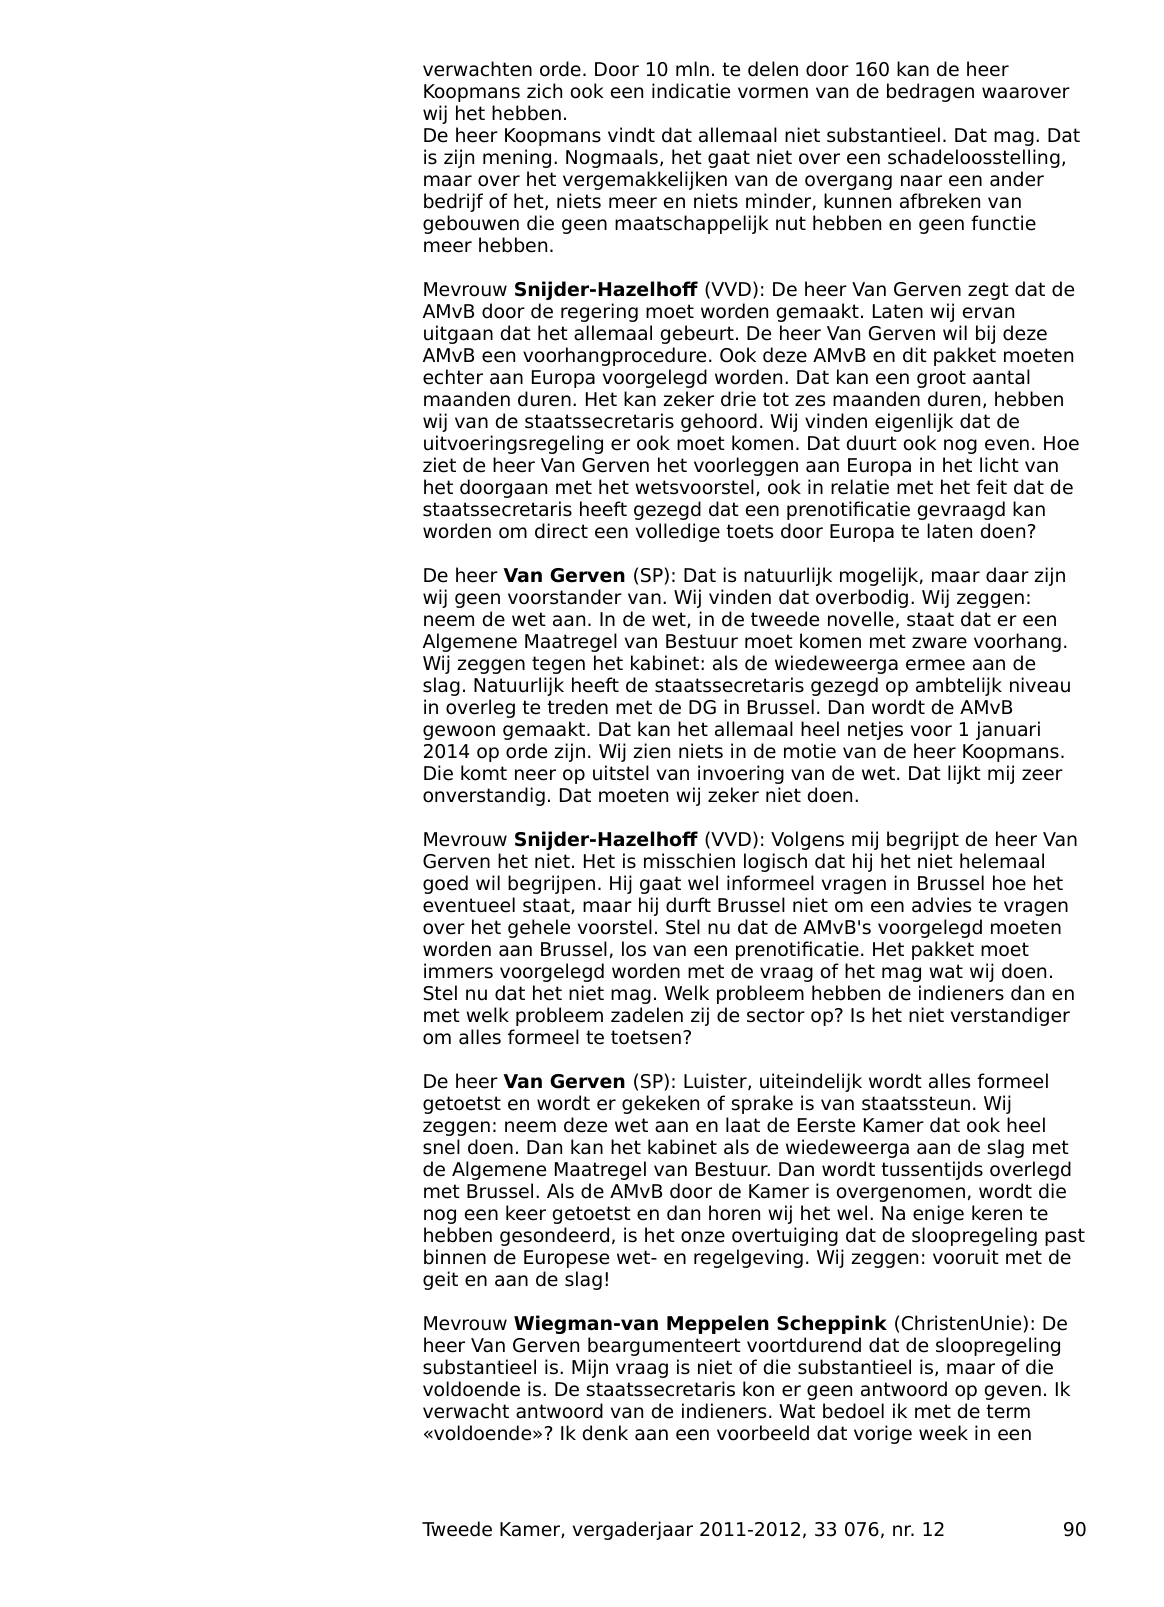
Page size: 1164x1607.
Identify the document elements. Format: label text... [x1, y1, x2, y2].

text De heer Van Gerven (SP): Luister, uiteindelijk wordt alles formeel getoetst en wordt er gekeken of sprake is van staatssteun. Wij zeggen: neem deze wet aan en laat de Eerste Kamer dat ook heel snel doen. Dan kan het kabinet als de wiedeweerga aan de slag met de Algemene Maatregel van Bestuur. Dan wordt tussentijds overlegd met Brussel. Als de AMvB door de Kamer is overgenomen, wordt die nog een keer getoetst en dan horen wij het wel. Na enige keren te hebben gesondeerd, is het onze overtuiging dat de sloopregeling past binnen de Europese wet- en regelgeving. Wij zeggen: vooruit met de geit en aan de slag! [422, 1071, 1087, 1291]
text Mevrouw Snijder-Hazelhoff (VVD): Volgens mij begrijpt de heer Van Gerven het niet. Het is misschien logisch dat hij het niet helemaal goed wil begrijpen. Hij gaat wel informeel vragen in Brussel hoe het eventueel staat, maar hij durft Brussel niet om een advies te vragen over het gehele voorstel. Stel nu dat de AMvB's voorgelegd moeten worden aan Brussel, los van een prenotificatie. Het pakket moet immers voorgelegd worden met de vraag of het mag wat wij doen. Stel nu dat het niet mag. Welk probleem hebben de indieners dan en met welk probleem zadelen zij de sector op? Is het niet verstandiger om alles formeel te toetsen? [422, 829, 1087, 1049]
text Mevrouw Wiegman-van Meppelen Scheppink (ChristenUnie): De heer Van Gerven beargumenteert voortdurend dat de sloopregeling substantieel is. Mijn vraag is niet of die substantieel is, maar of die voldoende is. De staatssecretaris kon er geen antwoord op geven. Ik verwacht antwoord van de indieners. Wat bedoel ik met de term «voldoende»? Ik denk aan een voorbeeld dat vorige week in een [422, 1313, 1087, 1445]
text De heer Koopmans vindt dat allemaal niet substantieel. Dat mag. Dat is zijn mening. Nogmaals, het gaat niet over een schadeloosstelling, maar over het vergemakkelijken van de overgang naar een ander bedrijf of het, niets meer en niets minder, kunnen afbreken van gebouwen die geen maatschappelijk nut hebben en geen functie meer hebben. [422, 125, 1087, 257]
text verwachten orde. Door 10 mln. te delen door 160 kan de heer Koopmans zich ook een indicatie vormen van de bedragen waarover wij het hebben. [422, 59, 1087, 125]
text Mevrouw Snijder-Hazelhoff (VVD): De heer Van Gerven zegt dat de AMvB door de regering moet worden gemaakt. Laten wij ervan uitgaan dat het allemaal gebeurt. De heer Van Gerven wil bij deze AMvB een voorhangprocedure. Ook deze AMvB en dit pakket moeten echter aan Europa voorgelegd worden. Dat kan een groot aantal maanden duren. Het kan zeker drie tot zes maanden duren, hebben wij van de staatssecretaris gehoord. Wij vinden eigenlijk dat de uitvoeringsregeling er ook moet komen. Dat duurt ook nog even. Hoe ziet de heer Van Gerven het voorleggen aan Europa in het licht van het doorgaan met het wetsvoorstel, ook in relatie met het feit dat de staatssecretaris heeft gezegd dat een prenotificatie gevraagd kan worden om direct een volledige toets door Europa te laten doen? [422, 279, 1087, 543]
text De heer Van Gerven (SP): Dat is natuurlijk mogelijk, maar daar zijn wij geen voorstander van. Wij vinden dat overbodig. Wij zeggen: neem de wet aan. In de wet, in de tweede novelle, staat dat er een Algemene Maatregel van Bestuur moet komen met zware voorhang. Wij zeggen tegen het kabinet: als de wiedeweerga ermee aan de slag. Natuurlijk heeft de staatssecretaris gezegd op ambtelijk niveau in overleg te treden met de DG in Brussel. Dan wordt de AMvB gewoon gemaakt. Dat kan het allemaal heel netjes voor 1 januari 2014 op orde zijn. Wij zien niets in de motie van de heer Koopmans. Die komt neer op uitstel van invoering van de wet. Dat lijkt mij zeer onverstandig. Dat moeten wij zeker niet doen. [422, 565, 1087, 807]
